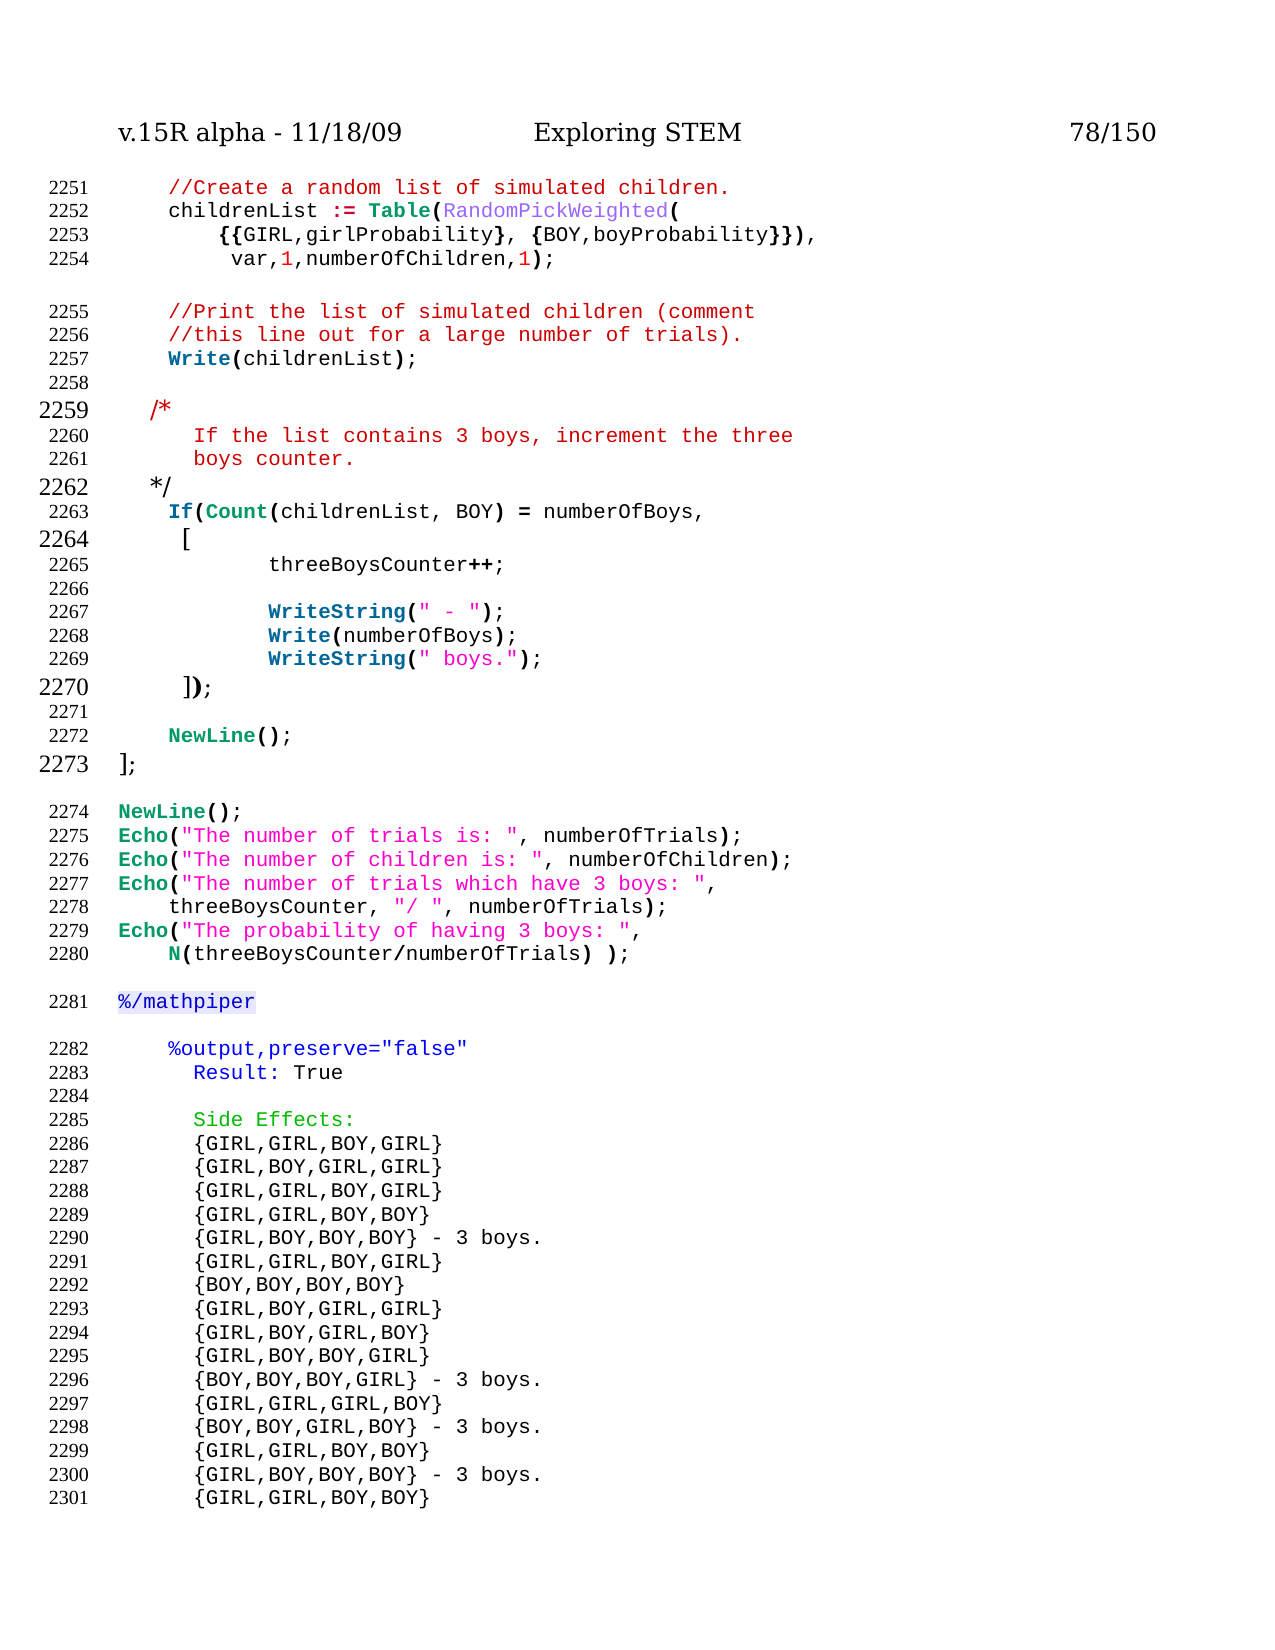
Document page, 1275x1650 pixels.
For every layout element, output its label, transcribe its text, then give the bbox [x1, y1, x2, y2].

text [ [118, 525, 1157, 554]
text Result: True [118, 1062, 1157, 1085]
text Echo("The number of trials which have 3 boys: ", [118, 872, 1157, 896]
text boys counter. [118, 448, 1157, 472]
text WriteString(" boys."); [118, 648, 1157, 672]
text {GIRL,GIRL,GIRL,BOY} [118, 1393, 1157, 1416]
text Echo("The number of children is: ", numberOfChildren); [118, 849, 1157, 872]
text NewLine(); [118, 802, 1157, 825]
text //Print the list of simulated children (comment [118, 301, 1157, 324]
text %/mathpiper [118, 991, 1157, 1014]
text {GIRL,BOY,GIRL,GIRL} [118, 1156, 1157, 1180]
text N(threeBoysCounter/numberOfTrials) ); [118, 943, 1157, 967]
text Side Effects: [118, 1109, 1157, 1133]
text {GIRL,GIRL,BOY,GIRL} [118, 1251, 1157, 1274]
text childrenList := Table(RandomPickWeighted( [118, 200, 1157, 224]
text Write(numberOfBoys); [118, 625, 1157, 648]
text {GIRL,GIRL,BOY,GIRL} [118, 1180, 1157, 1203]
text {GIRL,GIRL,BOY,GIRL} [118, 1133, 1157, 1156]
text */ [118, 472, 1157, 501]
text Echo("The probability of having 3 boys: ", [118, 920, 1157, 943]
text {GIRL,GIRL,BOY,BOY} [118, 1487, 1157, 1511]
text {GIRL,BOY,GIRL,GIRL} [118, 1298, 1157, 1322]
text Echo("The number of trials is: ", numberOfTrials); [118, 825, 1157, 849]
text /* [118, 395, 1157, 424]
text {GIRL,BOY,BOY,BOY} - 3 boys. [118, 1464, 1157, 1487]
text NewLine(); [118, 725, 1157, 749]
text threeBoysCounter++; [118, 554, 1157, 577]
text {GIRL,BOY,GIRL,BOY} [118, 1322, 1157, 1345]
text {GIRL,GIRL,BOY,BOY} [118, 1203, 1157, 1227]
text {{GIRL,girlProbability}, {BOY,boyProbability}}), [118, 224, 1157, 248]
text ]); [118, 672, 1157, 701]
text If(Count(childrenList, BOY) = numberOfBoys, [118, 501, 1157, 525]
text {BOY,BOY,BOY,BOY} [118, 1274, 1157, 1298]
text ]; [118, 749, 1157, 778]
text %output,preserve="false" [118, 1038, 1157, 1062]
text threeBoysCounter, "/ ", numberOfTrials); [118, 896, 1157, 920]
text {BOY,BOY,BOY,GIRL} - 3 boys. [118, 1369, 1157, 1393]
text //Create a random list of simulated children. [118, 177, 1157, 200]
text {GIRL,BOY,BOY,BOY} - 3 boys. [118, 1227, 1157, 1251]
text If the list contains 3 boys, increment the three [118, 424, 1157, 448]
text {BOY,BOY,GIRL,BOY} - 3 boys. [118, 1416, 1157, 1440]
text //this line out for a large number of trials). [118, 324, 1157, 348]
text {GIRL,GIRL,BOY,BOY} [118, 1440, 1157, 1464]
text {GIRL,BOY,BOY,GIRL} [118, 1345, 1157, 1369]
text Write(childrenList); [118, 348, 1157, 372]
text WriteString(" - "); [118, 601, 1157, 625]
text var,1,numberOfChildren,1); [118, 248, 1157, 271]
